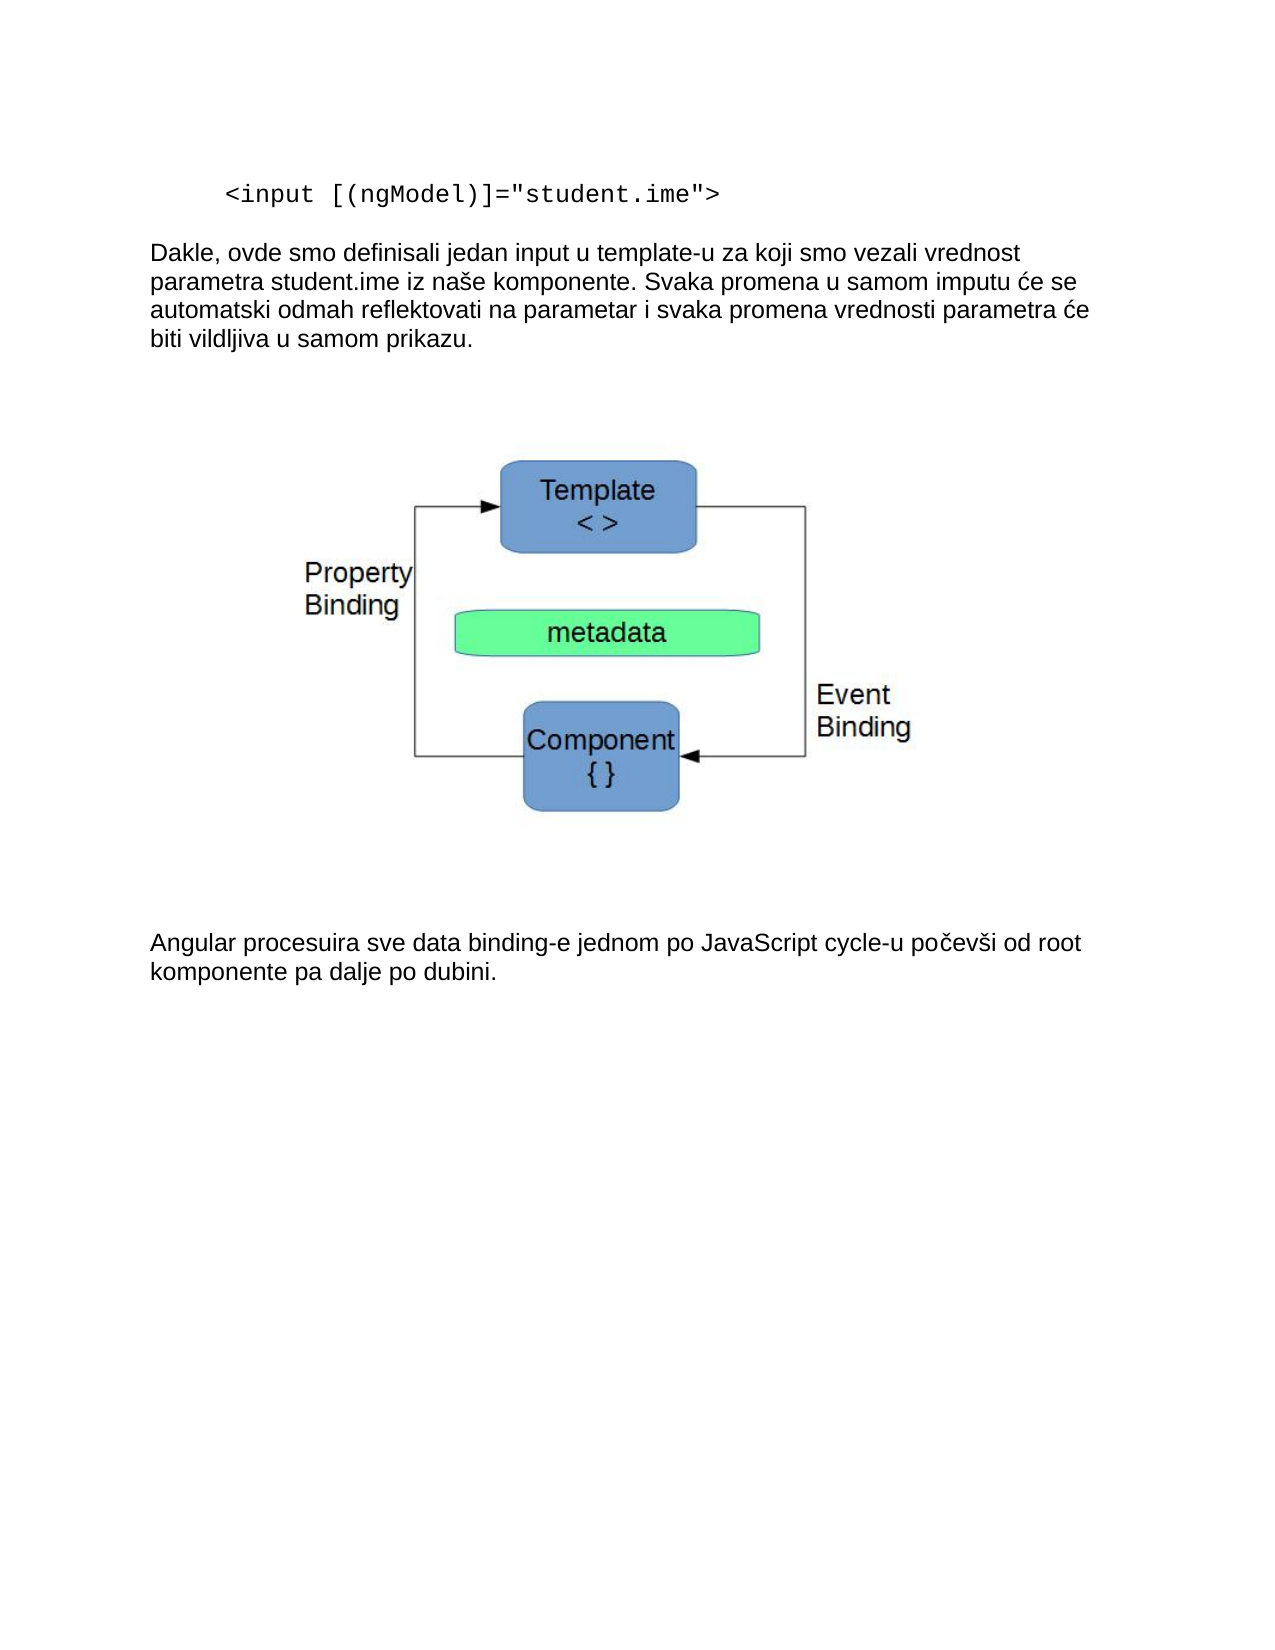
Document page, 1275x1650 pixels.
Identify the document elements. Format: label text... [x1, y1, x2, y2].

picture [276, 416, 953, 600]
text Dakle, ovde smo definisali jedan input u template-u za koji smo vezali vrednost parametra student.ime iz naše komponente. Svaka promena u samom imputu će se automatski odmah reflektovati na parametar i svaka promena vrednosti parametra će biti vildljiva u samom prikazu. [150, 238, 1125, 353]
text Angular procesuira sve data binding-e jednom po JavaScript cycle-u počevši od root komponente pa dalje po dubini. [150, 928, 1125, 986]
text <input [(ngModel)]="student.ime"> [150, 179, 1125, 210]
